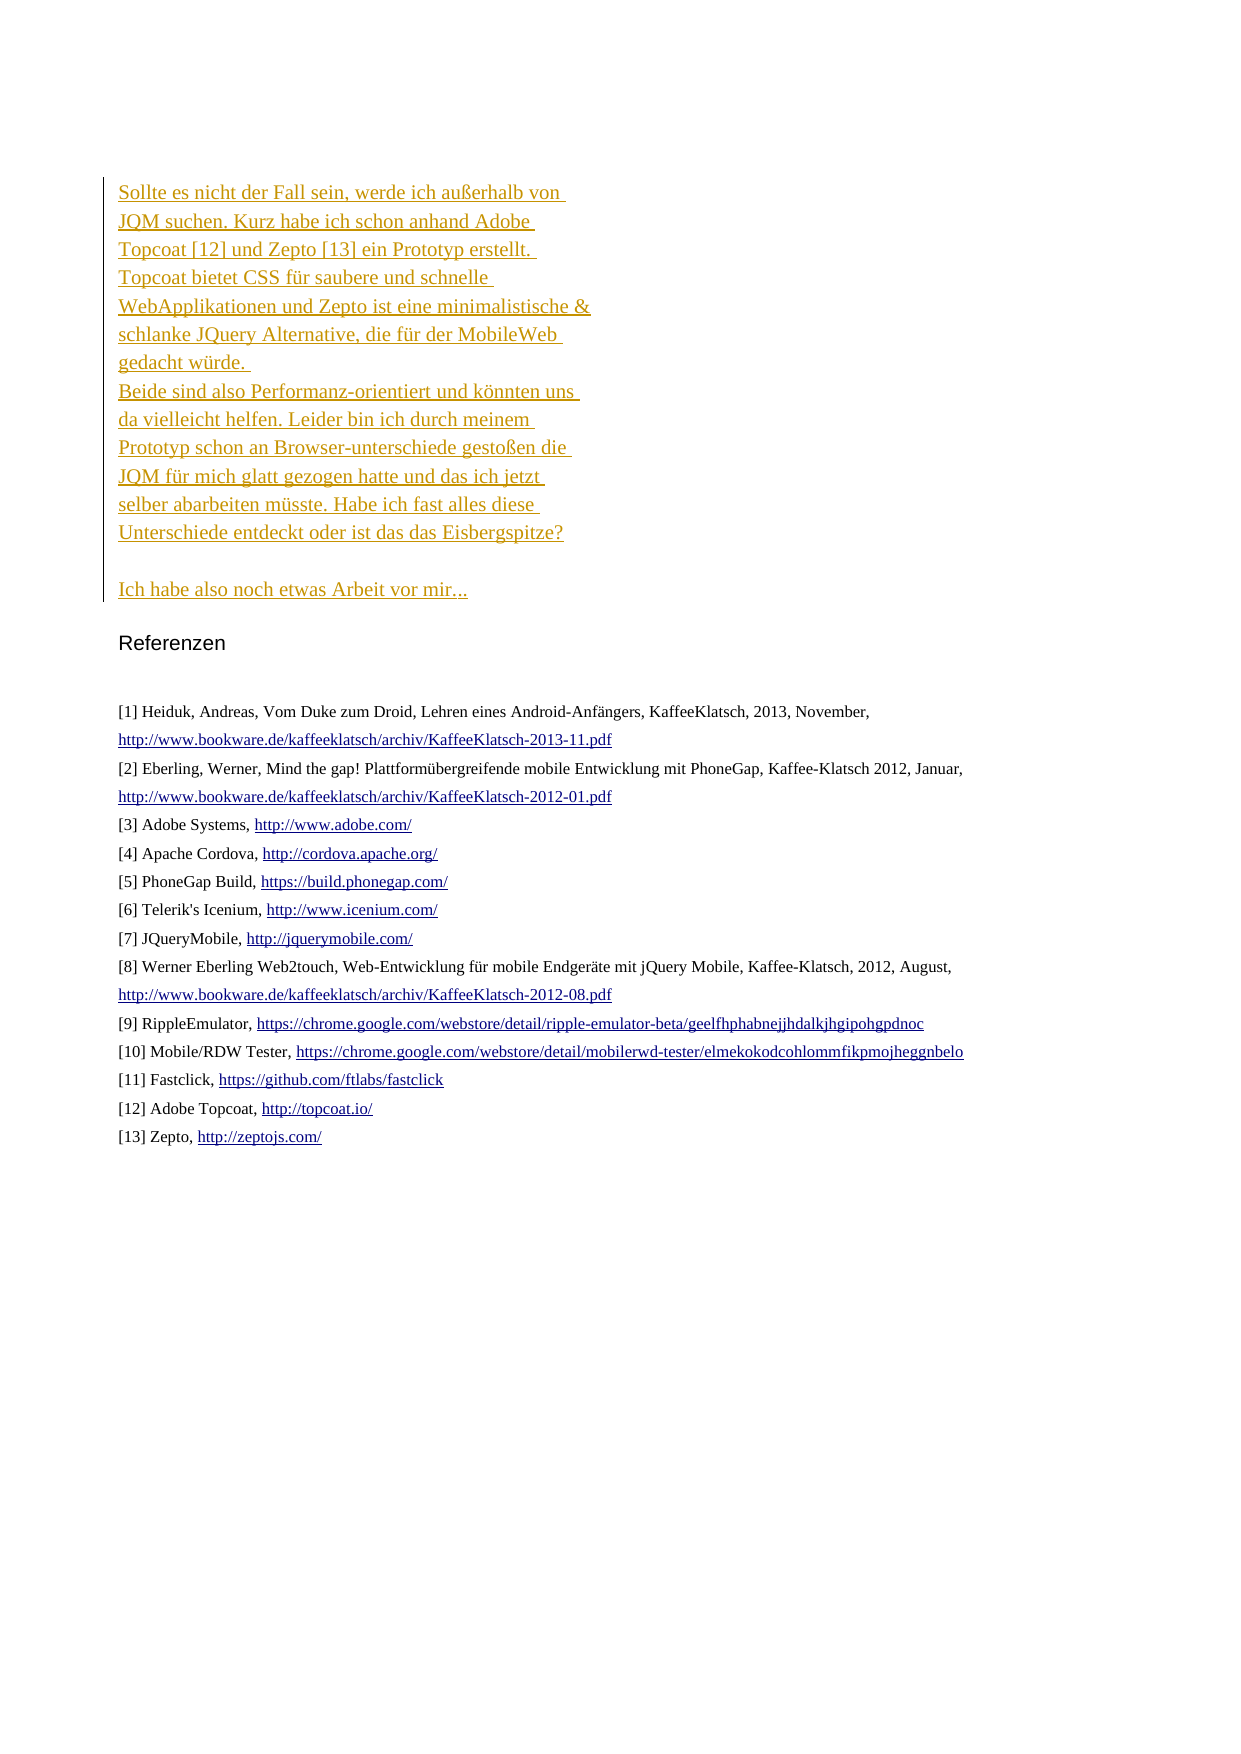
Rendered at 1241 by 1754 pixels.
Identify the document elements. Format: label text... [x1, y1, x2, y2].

text Sollte es nicht der Fall sein, werde ich außerhalb von JQM suchen. Kurz habe ich schon anhand Adobe Topcoat [12] und Zepto [13] ein Prototyp erstellt. Topcoat bietet CSS für saubere und schnelle WebApplikationen und Zepto ist eine minimalistische & [118, 177, 591, 314]
text [6] Telerik's Icenium, http://www.icenium.com/ [118, 893, 1122, 922]
text [5] PhoneGap Build, https://build.phonegap.com/ [118, 865, 1122, 893]
text [11] Fastclick, https://github.com/ftlabs/fastclick [118, 1063, 1122, 1092]
text [8] Werner Eberling Web2touch, Web-Entwicklung für mobile Endgeräte mit jQuery Mobile, Kaffee-Klatsch, 2012, August, http://www.bookware.de/kaffeeklatsch/archiv/KaffeeKlatsch-2012-08.pdf [118, 950, 1122, 1007]
text [2] Eberling, Werner, Mind the gap! Plattformübergreifende mobile Entwicklung mit PhoneGap, Kaffee-Klatsch 2012, Januar, http://www.bookware.de/kaffeeklatsch/archiv/KaffeeKlatsch-2012-01.pdf [118, 752, 1122, 808]
text [4] Apache Cordova, http://cordova.apache.org/ [118, 837, 1122, 865]
text [9] RippleEmulator, https://chrome.google.com/webstore/detail/ripple-emulator-beta/geelfhphabnejjhdalkjhgipohgpdnoc [118, 1007, 1122, 1035]
text [3] Adobe Systems, http://www.adobe.com/ [118, 808, 1122, 837]
text [13] Zepto, http://zeptojs.com/ [118, 1120, 1122, 1148]
text [1] Heiduk, Andreas, Vom Duke zum Droid, Lehren eines Android-Anfängers, KaffeeKlatsch, 2013, November, http://www.bookware.de/kaffeeklatsch/archiv/KaffeeKlatsch-2013-11.pdf [118, 695, 1122, 752]
text Referenzen [118, 632, 591, 655]
text Beide sind also Performanz-orientiert und könnten uns da vielleicht helfen. Leider bin ich durch meinem Prototyp schon an Browser-unterschiede gestoßen die JQM für mich glatt gezogen hatte und das ich jetzt selber abarbeiten müsste. Habe ich fast alles diese Unterschiede entdeckt oder ist das das Eisbergspitze? [118, 375, 591, 545]
text [12] Adobe Topcoat, http://topcoat.io/ [118, 1092, 1122, 1120]
text schlanke JQuery Alternative, die für der MobileWeb gedacht würde. [118, 316, 591, 375]
text [10] Mobile/RDW Tester, https://chrome.google.com/webstore/detail/mobilerwd-tester/elmekokodcohlommfikpmojheggnbelo [118, 1035, 1122, 1063]
text Ich habe also noch etwas Arbeit vor mir... [118, 574, 591, 602]
text [7] JQueryMobile, http://jquerymobile.com/ [118, 922, 1122, 950]
